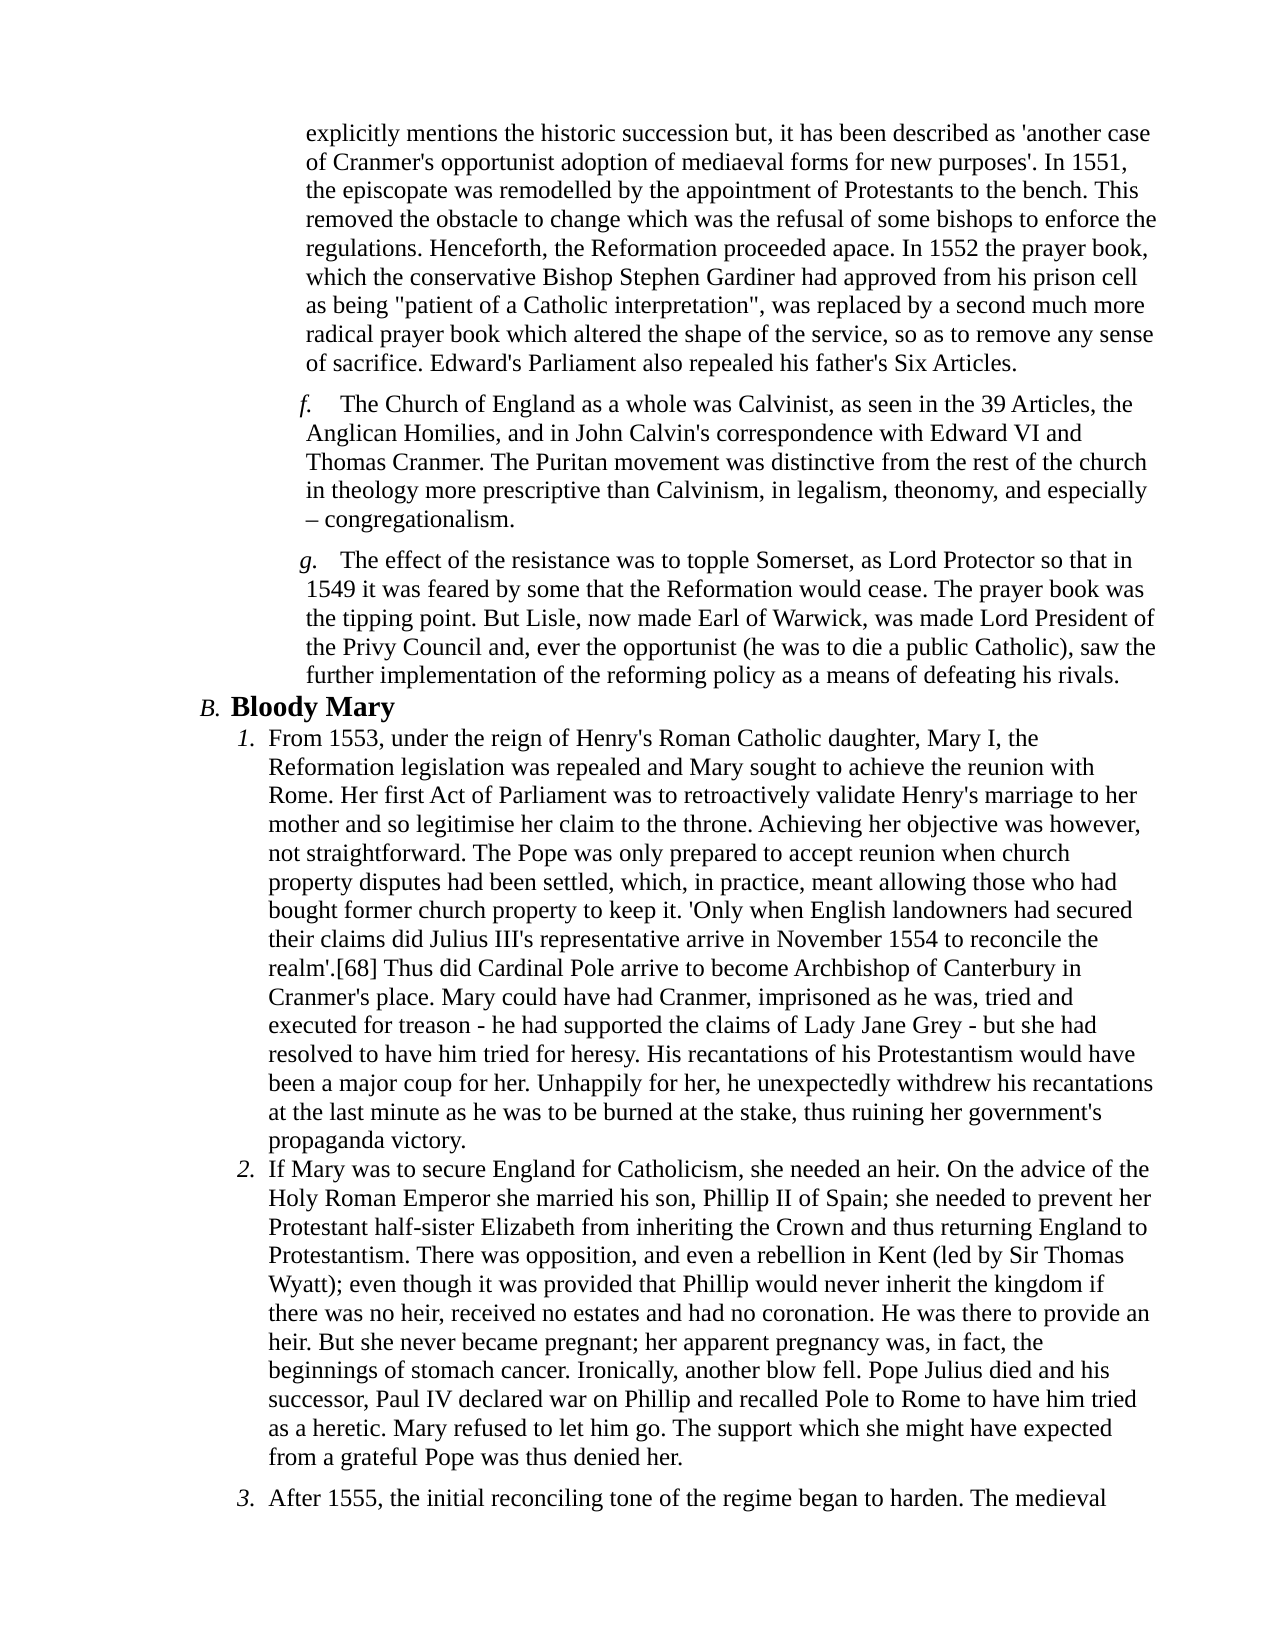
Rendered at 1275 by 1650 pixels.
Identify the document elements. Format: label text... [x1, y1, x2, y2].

list Bloody Mary [193, 689, 1157, 723]
list After 1555, the initial reconciling tone of the regime began to harden. The medieval [231, 1483, 1157, 1512]
list explicitly mentions the historic succession but, it has been described as 'another case of Cranmer's opportunist adoption of mediaeval forms for new purposes'. In 1551, the episcopate was remodelled by the appointment of Protestants to the bench. This removed the obstacle to change which was the refusal of some bishops to enforce the regulations. Henceforth, the Reformation proceeded apace. In 1552 the prayer book, which the conservative Bishop Stephen Gardiner had approved from his prison cell as being "patient of a Catholic interpretation", was replaced by a second much more radical prayer book which altered the shape of the service, so as to remove any sense of sacrifice. Edward's Parliament also repealed his father's Six Articles. [268, 118, 1157, 377]
list The Church of England as a whole was Calvinist, as seen in the 39 Articles, the Anglican Homilies, and in John Calvin's correspondence with Edward VI and Thomas Cranmer. The Puritan movement was distinctive from the rest of the church in theology more prescriptive than Calvinism, in legalism, theonomy, and especially – congregationalism. [268, 389, 1157, 533]
list If Mary was to secure England for Catholicism, she needed an heir. On the advice of the Holy Roman Emperor she married his son, Phillip II of Spain; she needed to prevent her Protestant half-sister Elizabeth from inheriting the Crown and thus returning England to Protestantism. There was opposition, and even a rebellion in Kent (led by Sir Thomas Wyatt); even though it was provided that Phillip would never inherit the kingdom if there was no heir, received no estates and had no coronation. He was there to provide an heir. But she never became pregnant; her apparent pregnancy was, in fact, the beginnings of stomach cancer. Ironically, another blow fell. Pope Julius died and his successor, Paul IV declared war on Phillip and recalled Pole to Rome to have him tried as a heretic. Mary refused to let him go. The support which she might have expected from a grateful Pope was thus denied her. [231, 1154, 1157, 1470]
list From 1553, under the reign of Henry's Roman Catholic daughter, Mary I, the Reformation legislation was repealed and Mary sought to achieve the reunion with Rome. Her first Act of Parliament was to retroactively validate Henry's marriage to her mother and so legitimise her claim to the throne. Achieving her objective was however, not straightforward. The Pope was only prepared to accept reunion when church property disputes had been settled, which, in practice, meant allowing those who had bought former church property to keep it. 'Only when English landowners had secured their claims did Julius III's representative arrive in November 1554 to reconcile the realm'.[68] Thus did Cardinal Pole arrive to become Archbishop of Canterbury in Cranmer's place. Mary could have had Cranmer, imprisoned as he was, tried and executed for treason - he had supported the claims of Lady Jane Grey - but she had resolved to have him tried for heresy. His recantations of his Protestantism would have been a major coup for her. Unhappily for her, he unexpectedly withdrew his recantations at the last minute as he was to be burned at the stake, thus ruining her government's propaganda victory. [231, 723, 1157, 1154]
list The effect of the resistance was to topple Somerset, as Lord Protector so that in 1549 it was feared by some that the Reformation would cease. The prayer book was the tipping point. But Lisle, now made Earl of Warwick, was made Lord President of the Privy Council and, ever the opportunist (he was to die a public Catholic), saw the further implementation of the reforming policy as a means of defeating his rivals. [268, 546, 1157, 689]
